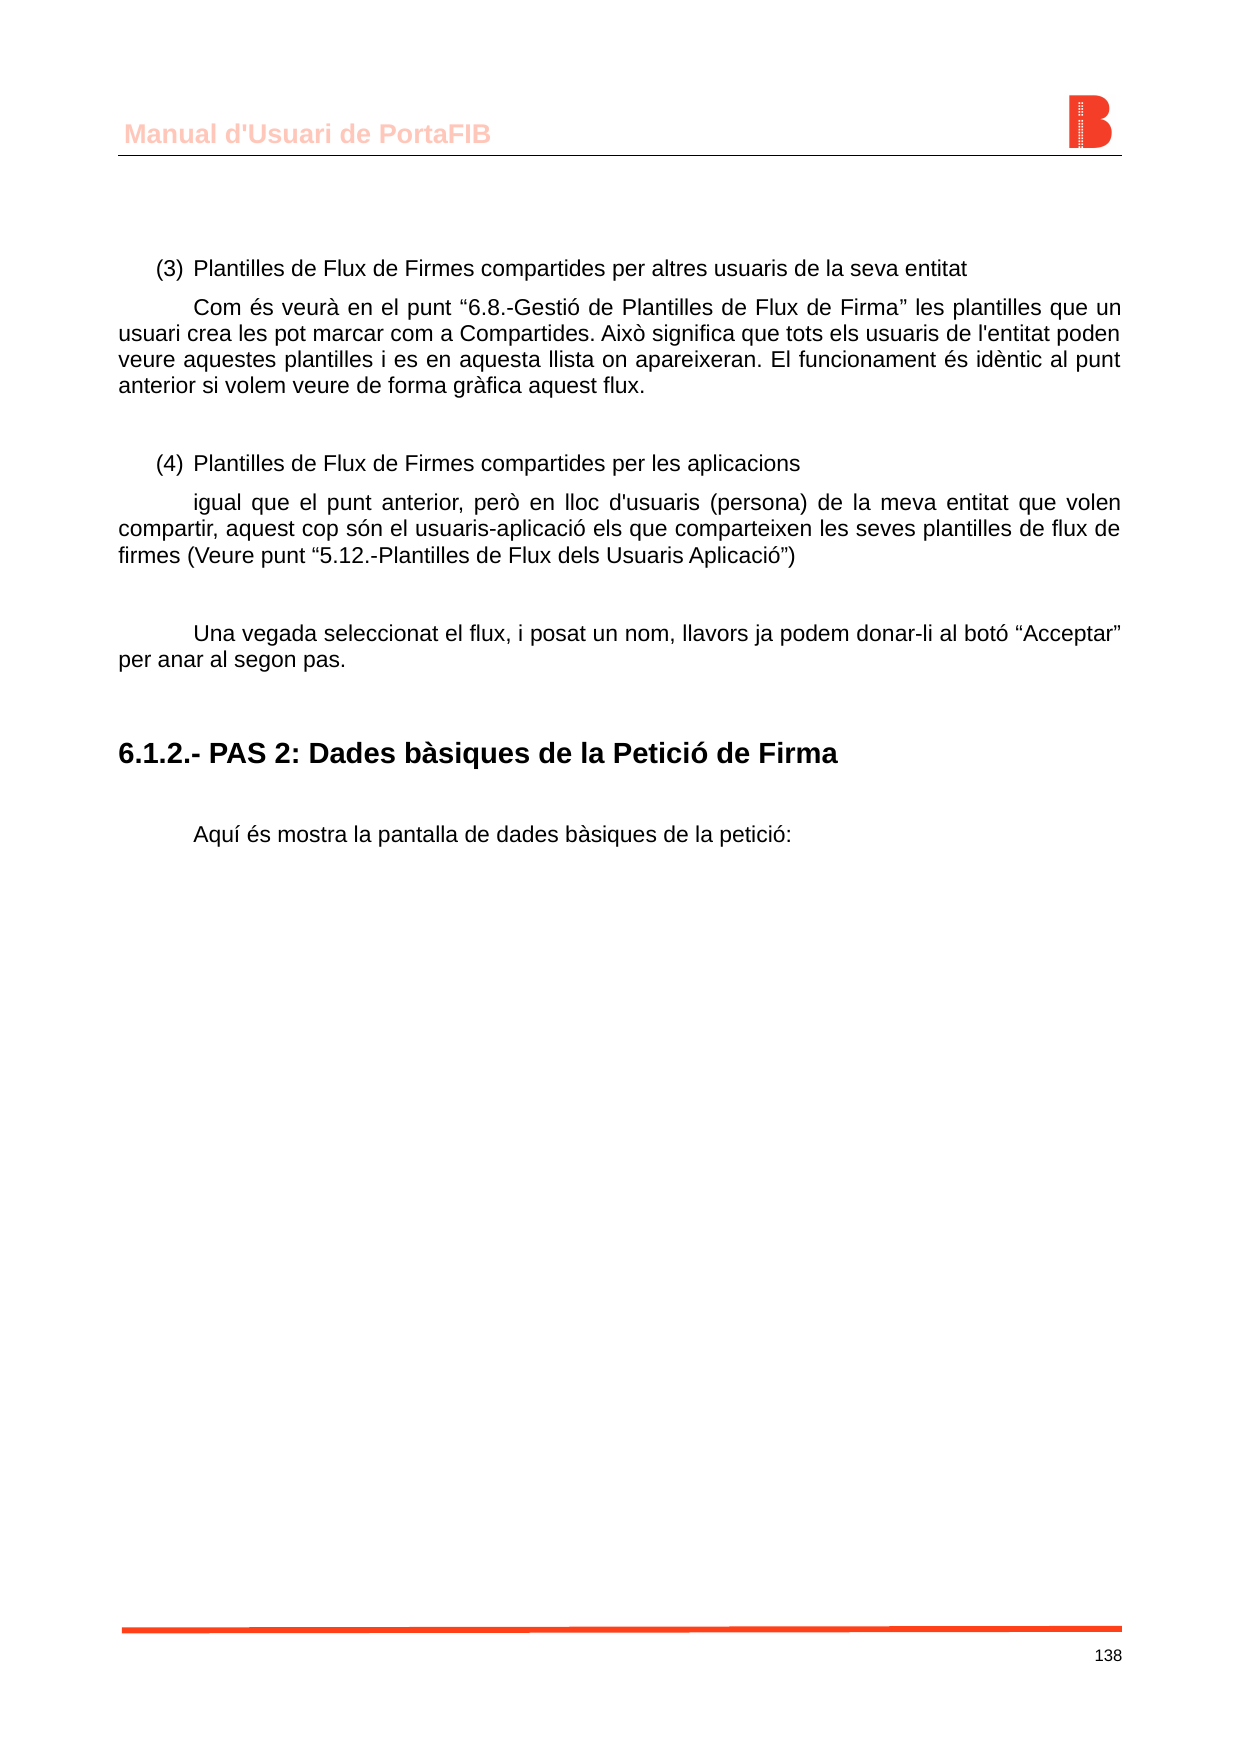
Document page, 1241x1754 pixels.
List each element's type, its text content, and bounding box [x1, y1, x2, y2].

picture [1063, 94, 1117, 150]
text Aquí és mostra la pantalla de dades bàsiques de la petició: [118, 821, 1122, 847]
text Una vegada seleccionat el flux, i posat un nom, llavors ja podem donar-li al botó “Acceptar” per anar al segon pas. [118, 619, 1122, 672]
text Com és veurà en el punt “6.8Gestió de Plantilles de Flux de Firma” les plantilles que un usuari crea les pot marcar com a Compartides. Això significa que tots els usuaris de l'entitat poden veure aquestes plantilles i es en aquesta llista on apareixeran. El funcionament és idèntic al punt anterior si volem veure de forma gràfica aquest flux. [118, 293, 1122, 399]
subtitle PAS 2: Dades bàsiques de la Petició de Firma [118, 736, 1122, 769]
list Plantilles de Flux de Firmes compartides per altres usuaris de la seva entitat [156, 254, 1122, 281]
list Plantilles de Flux de Firmes compartides per les aplicacions [156, 450, 1122, 477]
text igual que el punt anterior, però en lloc d'usuaris (persona) de la meva entitat que volen compartir, aquest cop són el usuaris-aplicació els que comparteixen les seves plantilles de flux de firmes (Veure punt “5.12Plantilles de Flux dels Usuaris Aplicació”) [118, 489, 1122, 568]
